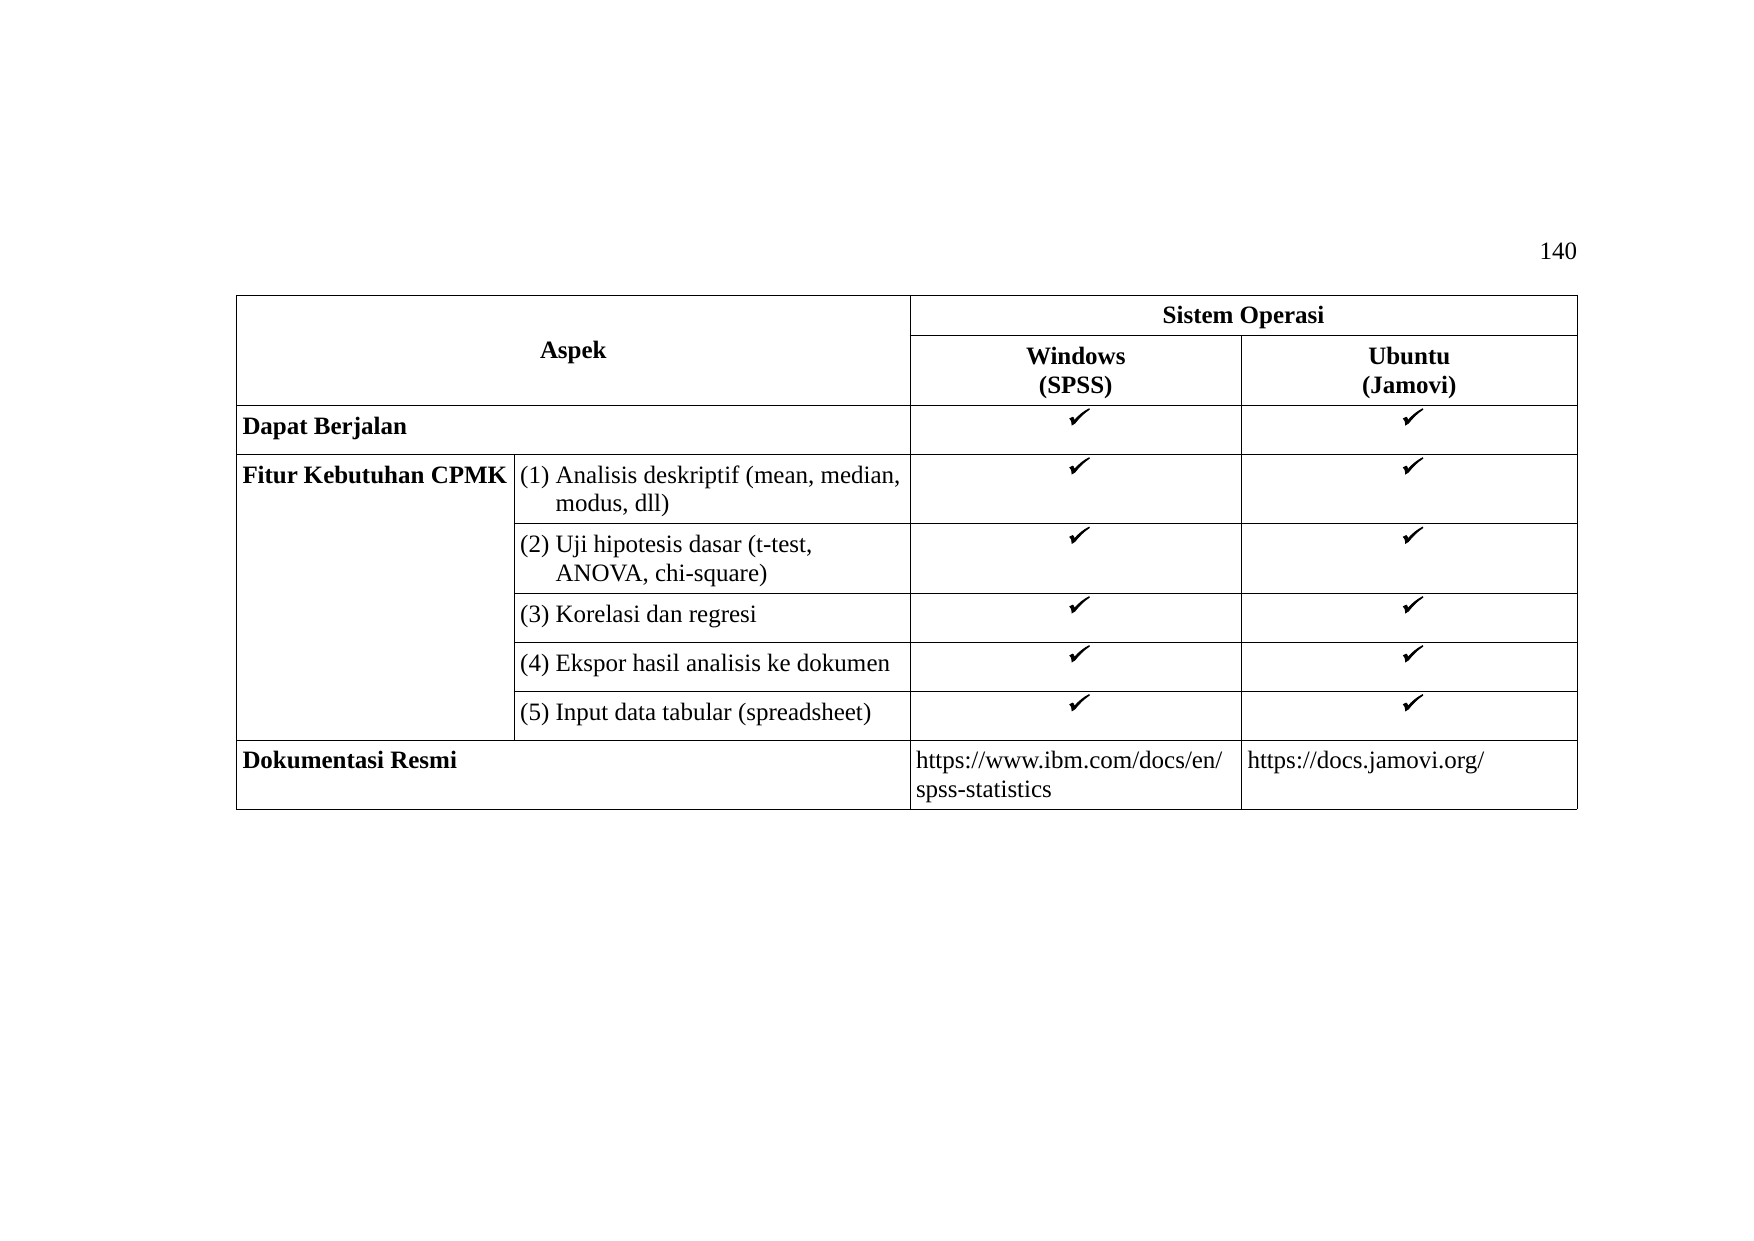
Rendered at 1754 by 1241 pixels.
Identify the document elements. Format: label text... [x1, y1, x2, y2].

table_cell Korelasi dan regresi [515, 594, 910, 642]
table_cell ü [911, 455, 1241, 523]
table_cell ü [911, 524, 1241, 593]
table_cell ü [1242, 594, 1577, 642]
table_cell https://www.ibm.com/docs/en/spss-statistics [911, 741, 1241, 809]
table_cell ü [1242, 455, 1577, 523]
table_cell ü [911, 692, 1241, 739]
table_cell Input data tabular (spreadsheet) [515, 692, 910, 739]
table_cell Ubuntu (Jamovi) [1242, 336, 1577, 405]
table_cell Dokumentasi Resmi [237, 741, 910, 809]
table_cell ü [1242, 406, 1577, 454]
table_header Sistem Operasi [911, 296, 1577, 335]
table_cell ü [1242, 643, 1577, 691]
table_header Aspek [237, 296, 910, 405]
table_cell https://docs.jamovi.org/ [1242, 741, 1577, 809]
table_cell Ekspor hasil analisis ke dokumen [515, 643, 910, 691]
table_cell ü [911, 594, 1241, 642]
table_cell ü [1242, 692, 1577, 739]
table_cell Fitur Kebutuhan CPMK [237, 455, 514, 739]
table_cell ü [911, 643, 1241, 691]
table_cell Uji hipotesis dasar (t-test, ANOVA, chi-square) [515, 524, 910, 593]
table_cell Analisis deskriptif (mean, median, modus, dll) [515, 455, 910, 523]
table_cell ü [1242, 524, 1577, 593]
table_cell Windows (SPSS) [911, 336, 1241, 405]
table_cell Dapat Berjalan [237, 406, 910, 454]
table_cell ü [911, 406, 1241, 454]
